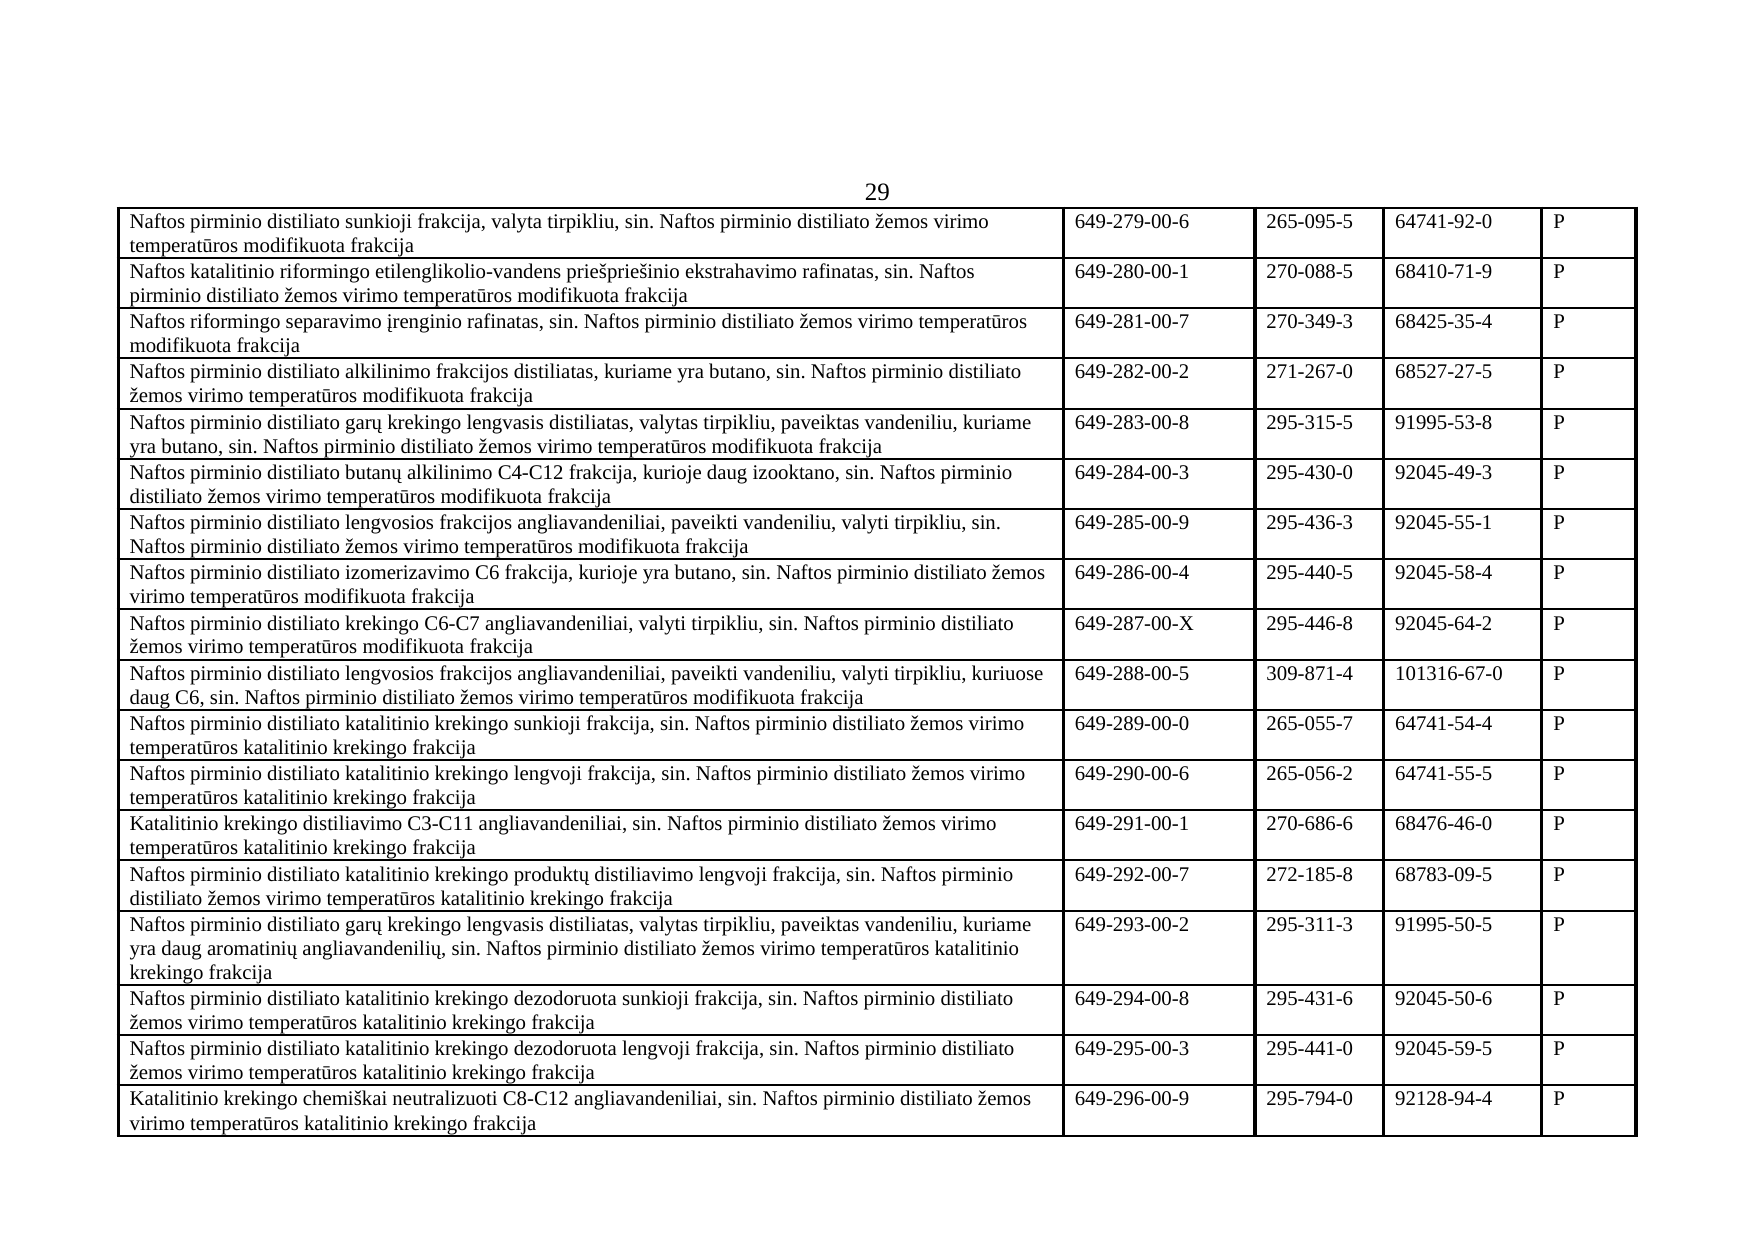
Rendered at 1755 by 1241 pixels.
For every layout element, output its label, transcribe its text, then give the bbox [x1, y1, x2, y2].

table_cell P [1543, 259, 1634, 307]
table_cell 295-440-5 [1257, 560, 1382, 608]
table_cell P [1543, 761, 1634, 809]
table_cell 649-294-00-8 [1065, 986, 1253, 1034]
table_cell 649-286-00-4 [1065, 560, 1253, 608]
table_cell 64741-54-4 [1385, 711, 1540, 759]
table_cell 64741-92-0 [1385, 209, 1540, 257]
table_cell 68410-71-9 [1385, 259, 1540, 307]
table_cell Naftos pirminio distiliato alkilinimo frakcijos distiliatas, kuriame yra butano, sin. Naftos pirminio distiliato žemos virimo temperatūros modifikuota frakcija [120, 359, 1062, 407]
table_cell 272-185-8 [1257, 861, 1382, 909]
table_cell 649-288-00-5 [1065, 661, 1253, 709]
table_cell P [1543, 209, 1634, 257]
table_cell P [1543, 1086, 1634, 1134]
table_cell 265-055-7 [1257, 711, 1382, 759]
table_cell 68783-09-5 [1385, 861, 1540, 909]
table_cell 649-296-00-9 [1065, 1086, 1253, 1134]
table_cell P [1543, 560, 1634, 608]
table_cell 92045-59-5 [1385, 1036, 1540, 1084]
table_cell 295-311-3 [1257, 912, 1382, 984]
table_cell 295-431-6 [1257, 986, 1382, 1034]
table_cell Katalitinio krekingo distiliavimo C3-C11 angliavandeniliai, sin. Naftos pirminio distiliato žemos virimo temperatūros katalitinio krekingo frakcija [120, 811, 1062, 859]
table_cell 92045-55-1 [1385, 510, 1540, 558]
table_cell P [1543, 986, 1634, 1034]
table_cell 92128-94-4 [1385, 1086, 1540, 1134]
table_cell 649-281-00-7 [1065, 309, 1253, 357]
table_cell 91995-53-8 [1385, 410, 1540, 458]
table_cell 91995-50-5 [1385, 912, 1540, 984]
table_cell 649-295-00-3 [1065, 1036, 1253, 1084]
table_cell 649-287-00-X [1065, 610, 1253, 658]
table_cell P [1543, 410, 1634, 458]
table_cell P [1543, 1036, 1634, 1084]
table_cell Naftos pirminio distiliato katalitinio krekingo sunkioji frakcija, sin. Naftos pirminio distiliato žemos virimo temperatūros katalitinio krekingo frakcija [120, 711, 1062, 759]
table_cell 649-292-00-7 [1065, 861, 1253, 909]
table_cell 92045-49-3 [1385, 460, 1540, 508]
table_cell 101316-67-0 [1385, 661, 1540, 709]
table_cell Naftos pirminio distiliato katalitinio krekingo dezodoruota lengvoji frakcija, sin. Naftos pirminio distiliato žemos virimo temperatūros katalitinio krekingo frakcija [120, 1036, 1062, 1084]
table_cell P [1543, 661, 1634, 709]
table_cell Naftos pirminio distiliato izomerizavimo C6 frakcija, kurioje yra butano, sin. Naftos pirminio distiliato žemos virimo temperatūros modifikuota frakcija [120, 560, 1062, 608]
table_cell P [1543, 711, 1634, 759]
table_cell Naftos pirminio distiliato butanų alkilinimo C4-C12 frakcija, kurioje daug izooktano, sin. Naftos pirminio distiliato žemos virimo temperatūros modifikuota frakcija [120, 460, 1062, 508]
table_cell Naftos pirminio distiliato lengvosios frakcijos angliavandeniliai, paveikti vandeniliu, valyti tirpikliu, sin. Naftos pirminio distiliato žemos virimo temperatūros modifikuota frakcija [120, 510, 1062, 558]
table_cell 92045-58-4 [1385, 560, 1540, 608]
table_cell 271-267-0 [1257, 359, 1382, 407]
table_cell P [1543, 861, 1634, 909]
table_cell 649-283-00-8 [1065, 410, 1253, 458]
table_cell 68476-46-0 [1385, 811, 1540, 859]
table_cell P [1543, 309, 1634, 357]
table_cell Naftos riformingo separavimo įrenginio rafinatas, sin. Naftos pirminio distiliato žemos virimo temperatūros modifikuota frakcija [120, 309, 1062, 357]
table_cell 649-279-00-6 [1065, 209, 1253, 257]
table_cell 295-436-3 [1257, 510, 1382, 558]
table_cell P [1543, 510, 1634, 558]
table_cell P [1543, 912, 1634, 984]
table_cell Naftos pirminio distiliato katalitinio krekingo produktų distiliavimo lengvoji frakcija, sin. Naftos pirminio distiliato žemos virimo temperatūros katalitinio krekingo frakcija [120, 861, 1062, 909]
table_cell 309-871-4 [1257, 661, 1382, 709]
table_cell 649-290-00-6 [1065, 761, 1253, 809]
table_cell 295-315-5 [1257, 410, 1382, 458]
table_cell Naftos pirminio distiliato garų krekingo lengvasis distiliatas, valytas tirpikliu, paveiktas vandeniliu, kuriame yra daug aromatinių angliavandenilių, sin. Naftos pirminio distiliato žemos virimo temperatūros katalitinio krekingo frakcija [120, 912, 1062, 984]
table_cell 265-095-5 [1257, 209, 1382, 257]
table_cell 265-056-2 [1257, 761, 1382, 809]
table_cell Katalitinio krekingo chemiškai neutralizuoti C8-C12 angliavandeniliai, sin. Naftos pirminio distiliato žemos virimo temperatūros katalitinio krekingo frakcija [120, 1086, 1062, 1134]
table_cell 649-285-00-9 [1065, 510, 1253, 558]
table_cell Naftos pirminio distiliato lengvosios frakcijos angliavandeniliai, paveikti vandeniliu, valyti tirpikliu, kuriuose daug C6, sin. Naftos pirminio distiliato žemos virimo temperatūros modifikuota frakcija [120, 661, 1062, 709]
table_cell 270-686-6 [1257, 811, 1382, 859]
table_cell P [1543, 460, 1634, 508]
table_cell P [1543, 610, 1634, 658]
table_cell 68527-27-5 [1385, 359, 1540, 407]
table_cell 649-280-00-1 [1065, 259, 1253, 307]
table_cell P [1543, 811, 1634, 859]
table_cell 64741-55-5 [1385, 761, 1540, 809]
table_cell Naftos pirminio distiliato sunkioji frakcija, valyta tirpikliu, sin. Naftos pirminio distiliato žemos virimo temperatūros modifikuota frakcija [120, 209, 1062, 257]
table_cell 92045-64-2 [1385, 610, 1540, 658]
table_cell 92045-50-6 [1385, 986, 1540, 1034]
table_cell 649-291-00-1 [1065, 811, 1253, 859]
table_cell 649-289-00-0 [1065, 711, 1253, 759]
table_cell 270-088-5 [1257, 259, 1382, 307]
table_cell 295-794-0 [1257, 1086, 1382, 1134]
table_cell 270-349-3 [1257, 309, 1382, 357]
table_cell Naftos pirminio distiliato krekingo C6-C7 angliavandeniliai, valyti tirpikliu, sin. Naftos pirminio distiliato žemos virimo temperatūros modifikuota frakcija [120, 610, 1062, 658]
table_cell Naftos katalitinio riformingo etilenglikolio-vandens priešpriešinio ekstrahavimo rafinatas, sin. Naftos pirminio distiliato žemos virimo temperatūros modifikuota frakcija [120, 259, 1062, 307]
table_cell 295-441-0 [1257, 1036, 1382, 1084]
table_cell 295-430-0 [1257, 460, 1382, 508]
table_cell 649-284-00-3 [1065, 460, 1253, 508]
table_cell Naftos pirminio distiliato katalitinio krekingo lengvoji frakcija, sin. Naftos pirminio distiliato žemos virimo temperatūros katalitinio krekingo frakcija [120, 761, 1062, 809]
table_cell P [1543, 359, 1634, 407]
table_cell Naftos pirminio distiliato garų krekingo lengvasis distiliatas, valytas tirpikliu, paveiktas vandeniliu, kuriame yra butano, sin. Naftos pirminio distiliato žemos virimo temperatūros modifikuota frakcija [120, 410, 1062, 458]
table_cell 295-446-8 [1257, 610, 1382, 658]
table_cell Naftos pirminio distiliato katalitinio krekingo dezodoruota sunkioji frakcija, sin. Naftos pirminio distiliato žemos virimo temperatūros katalitinio krekingo frakcija [120, 986, 1062, 1034]
table_cell 649-282-00-2 [1065, 359, 1253, 407]
table_cell 68425-35-4 [1385, 309, 1540, 357]
table_cell 649-293-00-2 [1065, 912, 1253, 984]
